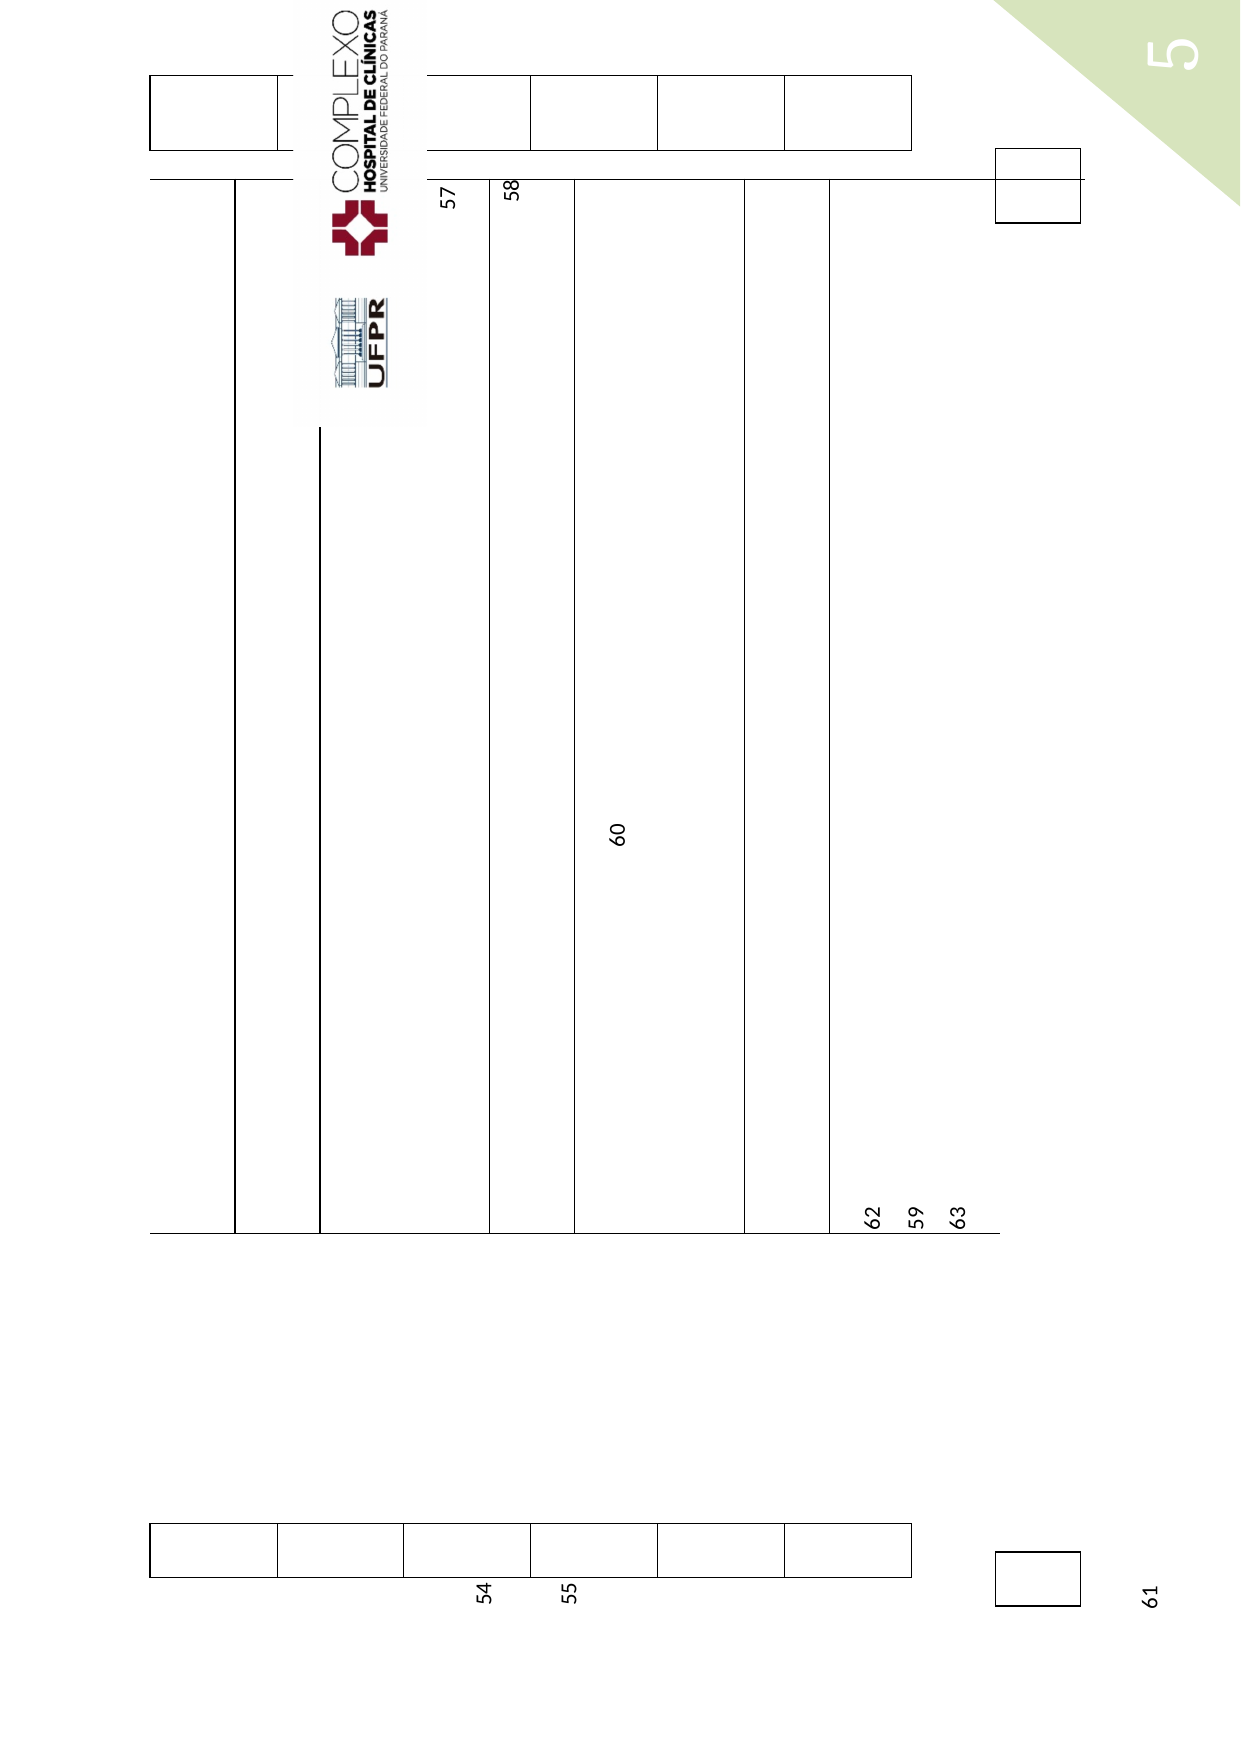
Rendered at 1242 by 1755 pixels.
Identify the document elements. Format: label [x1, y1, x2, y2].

table_cell [236, 180, 319, 1232]
table_cell [490, 180, 574, 1232]
table_cell [745, 180, 829, 1232]
table_cell [575, 180, 744, 1232]
table_cell [321, 180, 489, 1232]
table_cell [1000, 180, 1085, 1232]
table_cell [150, 180, 234, 1232]
table_cell [1000, 180, 1080, 222]
table_cell [830, 180, 999, 1232]
